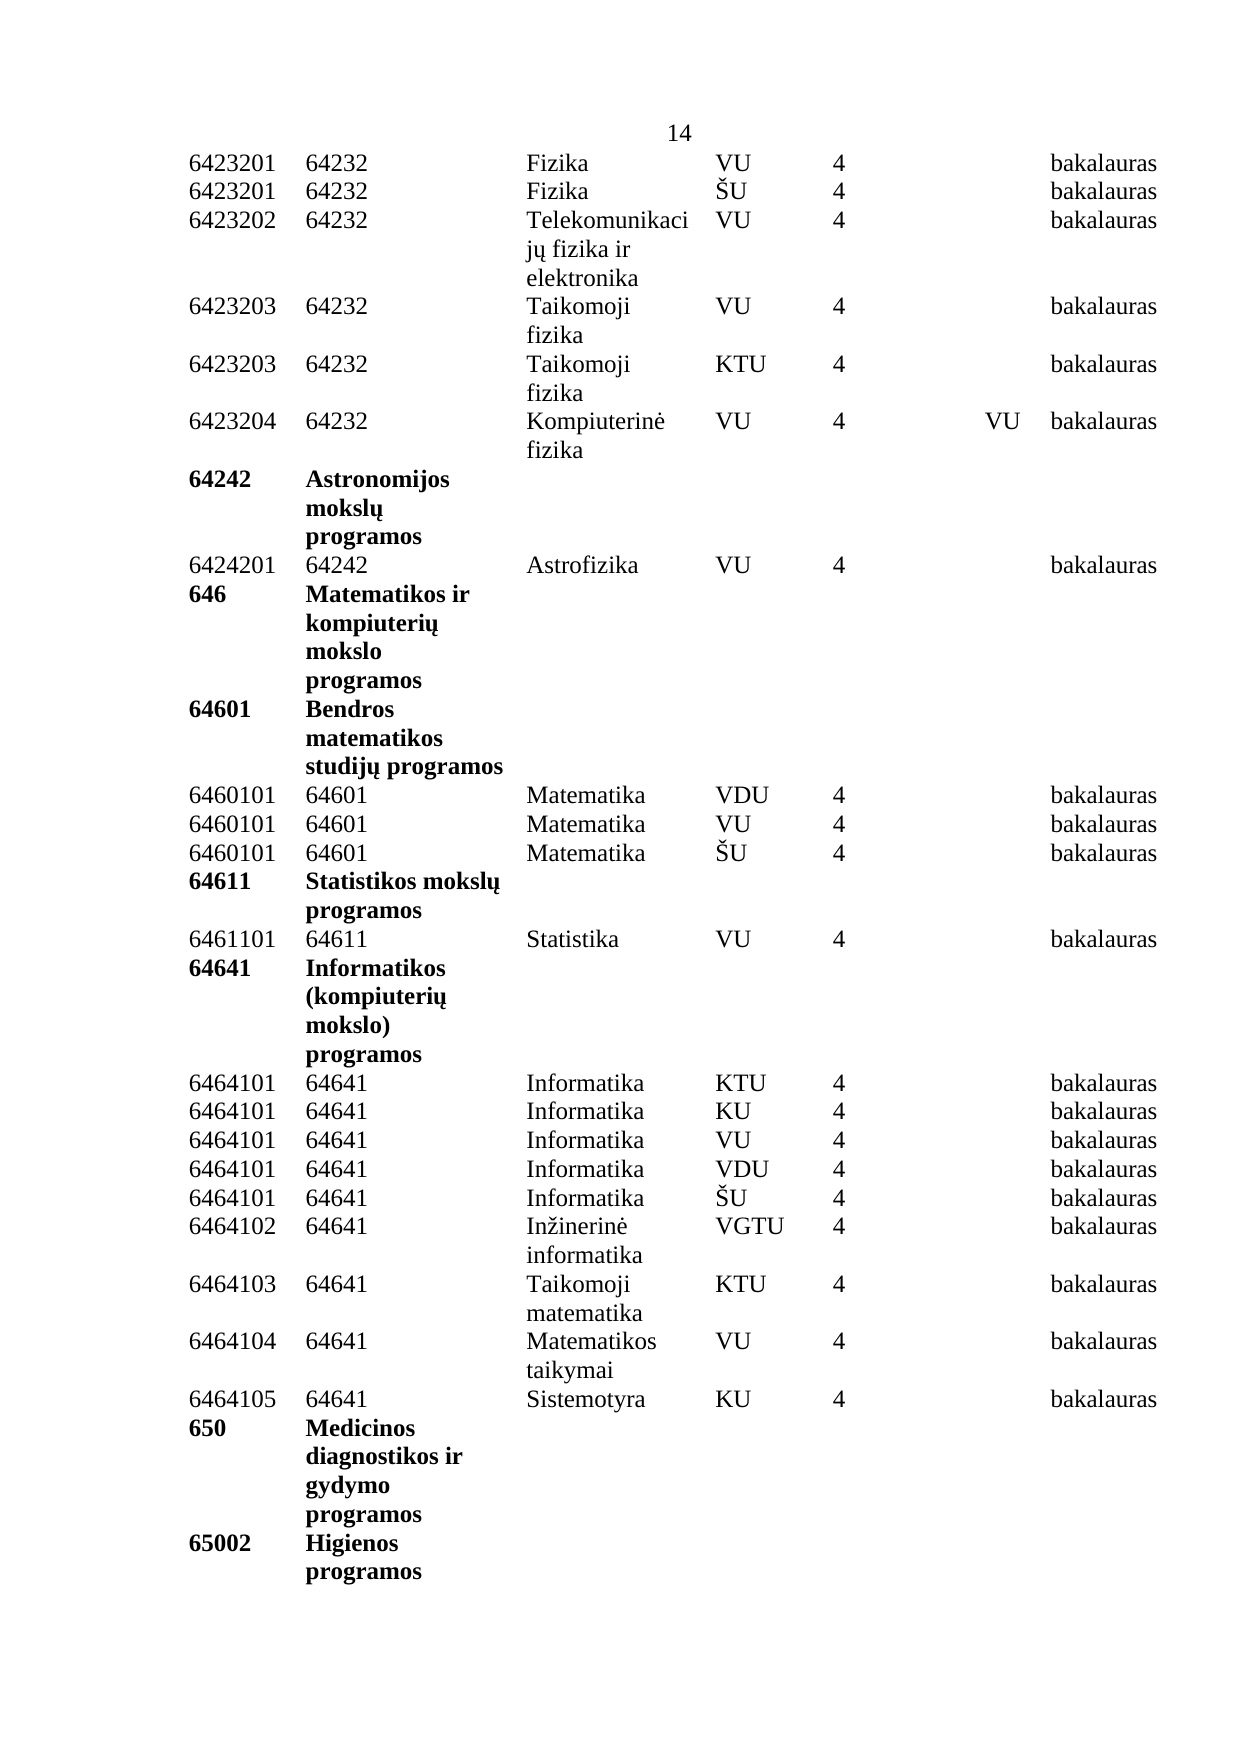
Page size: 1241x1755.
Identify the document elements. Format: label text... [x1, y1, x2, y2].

table_cell Matematika [515, 809, 704, 838]
table_cell 6464101 [177, 1068, 294, 1096]
table_cell [902, 780, 973, 809]
table_cell [1197, 1528, 1202, 1585]
table_cell 4 [821, 1068, 902, 1096]
table_cell Sistemotyra [515, 1384, 704, 1413]
table_cell [1039, 953, 1197, 1068]
table_cell [1197, 924, 1202, 953]
table_cell 4 [821, 1096, 902, 1125]
table_cell [1197, 1154, 1202, 1183]
table_cell [902, 924, 973, 953]
table_cell [973, 838, 1039, 866]
table_cell [515, 866, 704, 924]
table_cell [1202, 176, 1207, 205]
table_cell [1039, 866, 1197, 924]
table_cell 4 [821, 1326, 902, 1384]
table_cell [973, 1413, 1039, 1528]
table_cell [704, 464, 821, 550]
table_cell [902, 550, 973, 579]
table_cell [1202, 1154, 1207, 1183]
table_cell bakalauras [1039, 924, 1197, 953]
table_cell Informatika [515, 1068, 704, 1096]
table_cell Matematikos ir kompiuterių mokslo programos [294, 579, 515, 694]
table_cell [973, 176, 1039, 205]
table_cell 6423201 [177, 176, 294, 205]
table_cell bakalauras [1039, 406, 1197, 464]
table_cell Matematika [515, 780, 704, 809]
table_cell 4 [821, 780, 902, 809]
table_cell 4 [821, 406, 902, 464]
table_cell 6464101 [177, 1183, 294, 1211]
table_cell [902, 1125, 973, 1154]
table_cell [1039, 464, 1197, 550]
table_cell 6423202 [177, 205, 294, 291]
table_cell [1197, 148, 1202, 176]
table_cell 4 [821, 1269, 902, 1326]
table_cell 6464101 [177, 1096, 294, 1125]
table_cell [704, 1413, 821, 1528]
table_cell [1202, 953, 1207, 1068]
table_cell KU [704, 1384, 821, 1413]
table_cell [973, 349, 1039, 406]
table_cell [1202, 148, 1207, 176]
table_cell [1202, 780, 1207, 809]
table_cell 64601 [294, 838, 515, 866]
table_cell [973, 205, 1039, 291]
table_cell 6464103 [177, 1269, 294, 1326]
table_cell bakalauras [1039, 349, 1197, 406]
table_cell bakalauras [1039, 1384, 1197, 1413]
table_cell [1197, 1269, 1202, 1326]
table_cell bakalauras [1039, 205, 1197, 291]
table_cell [1202, 291, 1207, 349]
table_cell [902, 1154, 973, 1183]
table_cell 4 [821, 1154, 902, 1183]
table_cell [1202, 1096, 1207, 1125]
table_cell VU [704, 809, 821, 838]
table_cell [902, 1269, 973, 1326]
table_cell [1197, 953, 1202, 1068]
table_cell [1202, 838, 1207, 866]
table_cell [973, 579, 1039, 694]
table_cell [1197, 1125, 1202, 1154]
table_cell Higienos programos [294, 1528, 515, 1585]
table_cell VGTU [704, 1211, 821, 1269]
table_cell [1197, 1183, 1202, 1211]
table_cell [902, 291, 973, 349]
table_cell Informatika [515, 1183, 704, 1211]
table_cell 64641 [294, 1326, 515, 1384]
table_cell 64641 [177, 953, 294, 1068]
table_cell [1197, 464, 1202, 550]
table_cell KU [704, 1096, 821, 1125]
table_cell [902, 205, 973, 291]
table_cell [821, 1528, 902, 1585]
table_cell bakalauras [1039, 148, 1197, 176]
table_cell [902, 176, 973, 205]
table_cell Astrofizika [515, 550, 704, 579]
table_cell VDU [704, 780, 821, 809]
table_cell 64611 [177, 866, 294, 924]
table_cell Informatika [515, 1096, 704, 1125]
table_cell Fizika [515, 148, 704, 176]
table_cell [1039, 694, 1197, 780]
table_cell [1197, 866, 1202, 924]
table_cell [1039, 1528, 1197, 1585]
table_cell [1202, 579, 1207, 694]
table_cell [1197, 1068, 1202, 1096]
table_cell 4 [821, 176, 902, 205]
table_cell [973, 1384, 1039, 1413]
table_cell [1197, 205, 1202, 291]
table_cell 4 [821, 550, 902, 579]
table_cell 6460101 [177, 780, 294, 809]
table_cell [821, 579, 902, 694]
table_cell [973, 809, 1039, 838]
table_cell [1202, 1068, 1207, 1096]
table_cell [515, 953, 704, 1068]
table_cell [973, 291, 1039, 349]
table_cell VU [704, 406, 821, 464]
table_cell Matematikos taikymai [515, 1326, 704, 1384]
table_cell 4 [821, 291, 902, 349]
table_cell [902, 1413, 973, 1528]
table_cell [704, 579, 821, 694]
table_cell [821, 866, 902, 924]
table_cell 6464104 [177, 1326, 294, 1384]
table_cell [902, 866, 973, 924]
table_cell bakalauras [1039, 291, 1197, 349]
table_cell 64601 [294, 780, 515, 809]
table_cell [973, 1068, 1039, 1096]
table_cell Inžinerinė informatika [515, 1211, 704, 1269]
table_cell [1202, 1528, 1207, 1585]
table_cell [973, 1096, 1039, 1125]
table_cell 4 [821, 349, 902, 406]
table_cell [973, 924, 1039, 953]
table_cell 64641 [294, 1125, 515, 1154]
table_cell 646 [177, 579, 294, 694]
table_cell Informatika [515, 1125, 704, 1154]
table_cell [515, 1528, 704, 1585]
table_cell 64232 [294, 349, 515, 406]
table_cell [1202, 694, 1207, 780]
table_cell bakalauras [1039, 1326, 1197, 1384]
table_cell [973, 1528, 1039, 1585]
table_cell [973, 780, 1039, 809]
table_cell 6464105 [177, 1384, 294, 1413]
table_cell [1197, 1384, 1202, 1413]
table_cell [1202, 1326, 1207, 1384]
table_cell [1197, 291, 1202, 349]
table_cell bakalauras [1039, 1096, 1197, 1125]
table_cell VU [704, 924, 821, 953]
table_cell 64611 [294, 924, 515, 953]
table_cell bakalauras [1039, 809, 1197, 838]
table_cell [973, 866, 1039, 924]
table_cell [902, 1068, 973, 1096]
table_cell [902, 694, 973, 780]
table_cell [1197, 1413, 1202, 1528]
table_cell Informatikos (kompiuterių mokslo) programos [294, 953, 515, 1068]
table_cell 4 [821, 924, 902, 953]
table_cell KTU [704, 1068, 821, 1096]
table_cell [1039, 579, 1197, 694]
table_cell 4 [821, 838, 902, 866]
table_cell ŠU [704, 838, 821, 866]
table_cell VU [704, 291, 821, 349]
table_cell 6423203 [177, 291, 294, 349]
table_cell [1197, 694, 1202, 780]
table_cell [821, 464, 902, 550]
table_cell KTU [704, 1269, 821, 1326]
table_cell Statistikos mokslų programos [294, 866, 515, 924]
table_cell [902, 1211, 973, 1269]
table_cell 4 [821, 1384, 902, 1413]
table_cell [1202, 1183, 1207, 1211]
table_cell VDU [704, 1154, 821, 1183]
table_cell [515, 694, 704, 780]
table_cell bakalauras [1039, 1183, 1197, 1211]
table_cell [1197, 550, 1202, 579]
table_cell 4 [821, 1183, 902, 1211]
table_cell [973, 694, 1039, 780]
table_cell 6423203 [177, 349, 294, 406]
table_cell [1202, 1125, 1207, 1154]
table_cell [902, 148, 973, 176]
table_cell 64641 [294, 1269, 515, 1326]
table_cell Bendros matematikos studijų programos [294, 694, 515, 780]
table_cell [902, 579, 973, 694]
table_cell [1197, 176, 1202, 205]
table_cell [973, 1326, 1039, 1384]
table_cell KTU [704, 349, 821, 406]
table_cell [1039, 1413, 1197, 1528]
table_cell Kompiuterinė fizika [515, 406, 704, 464]
table_cell 64641 [294, 1384, 515, 1413]
table_cell bakalauras [1039, 1211, 1197, 1269]
table_cell [515, 1413, 704, 1528]
table_cell 4 [821, 1211, 902, 1269]
table_cell [1202, 1413, 1207, 1528]
table_cell [902, 1528, 973, 1585]
table_cell Telekomunikacijų fizika ir elektronika [515, 205, 704, 291]
table_cell [704, 694, 821, 780]
table_cell [902, 406, 973, 464]
table_cell VU [704, 550, 821, 579]
table_cell [515, 464, 704, 550]
table_cell [1202, 406, 1207, 464]
table_cell Astronomijos mokslų programos [294, 464, 515, 550]
table_cell [1197, 349, 1202, 406]
table_cell [821, 1413, 902, 1528]
table_cell [1197, 1096, 1202, 1125]
table_cell [973, 953, 1039, 1068]
table_cell 64232 [294, 291, 515, 349]
table_cell 6464102 [177, 1211, 294, 1269]
table_cell [704, 866, 821, 924]
table_cell 64232 [294, 176, 515, 205]
table_cell 6460101 [177, 809, 294, 838]
table_cell [1202, 464, 1207, 550]
table_cell [973, 148, 1039, 176]
table_cell 6423201 [177, 148, 294, 176]
table_cell 4 [821, 809, 902, 838]
table_cell [1202, 866, 1207, 924]
table_cell [1197, 406, 1202, 464]
table_cell ŠU [704, 176, 821, 205]
table_cell [902, 809, 973, 838]
table_cell [902, 464, 973, 550]
table_cell [1197, 780, 1202, 809]
table_cell [1197, 1326, 1202, 1384]
table_cell [973, 1211, 1039, 1269]
table_cell [902, 1183, 973, 1211]
table_cell VU [704, 205, 821, 291]
table_cell Medicinos diagnostikos ir gydymo programos [294, 1413, 515, 1528]
table_cell bakalauras [1039, 780, 1197, 809]
table_cell 6461101 [177, 924, 294, 953]
table_cell VU [704, 148, 821, 176]
table_cell [973, 1125, 1039, 1154]
table_cell [902, 1326, 973, 1384]
table_cell Matematika [515, 838, 704, 866]
table_cell 64641 [294, 1096, 515, 1125]
table_cell Fizika [515, 176, 704, 205]
table_cell 4 [821, 205, 902, 291]
table_cell [973, 550, 1039, 579]
table_cell 65002 [177, 1528, 294, 1585]
table_cell 64242 [177, 464, 294, 550]
table_cell [1202, 1269, 1207, 1326]
table_cell 64641 [294, 1183, 515, 1211]
table_cell Informatika [515, 1154, 704, 1183]
table_cell [1202, 349, 1207, 406]
table_cell ŠU [704, 1183, 821, 1211]
table_cell [973, 1269, 1039, 1326]
table_cell [1197, 809, 1202, 838]
table_cell 64641 [294, 1211, 515, 1269]
table_cell [704, 953, 821, 1068]
table_cell 64232 [294, 406, 515, 464]
table_cell 4 [821, 1125, 902, 1154]
table_cell [1202, 550, 1207, 579]
table_cell [973, 1183, 1039, 1211]
table_cell [821, 694, 902, 780]
table_cell 64232 [294, 205, 515, 291]
table_cell bakalauras [1039, 1154, 1197, 1183]
table_cell VU [973, 406, 1039, 464]
table_cell [902, 1096, 973, 1125]
table_cell [902, 1384, 973, 1413]
table_cell [1197, 579, 1202, 694]
table_cell 64641 [294, 1068, 515, 1096]
table_cell 6460101 [177, 838, 294, 866]
table_cell [515, 579, 704, 694]
table_cell 6424201 [177, 550, 294, 579]
table_cell [1197, 1211, 1202, 1269]
table_cell bakalauras [1039, 1068, 1197, 1096]
table_cell VU [704, 1326, 821, 1384]
table_cell [704, 1528, 821, 1585]
table_cell [973, 464, 1039, 550]
table_cell 6464101 [177, 1154, 294, 1183]
table_cell Statistika [515, 924, 704, 953]
table_cell 4 [821, 148, 902, 176]
table_cell [902, 838, 973, 866]
table_cell Taikomoji fizika [515, 291, 704, 349]
table_cell [1197, 838, 1202, 866]
table_cell 64242 [294, 550, 515, 579]
table_cell [902, 349, 973, 406]
table_cell 64232 [294, 148, 515, 176]
table_cell VU [704, 1125, 821, 1154]
table_cell [1202, 924, 1207, 953]
table_cell [902, 953, 973, 1068]
table_cell bakalauras [1039, 838, 1197, 866]
table_cell [821, 953, 902, 1068]
table_cell [1202, 1211, 1207, 1269]
table_cell 6464101 [177, 1125, 294, 1154]
table_cell 6423204 [177, 406, 294, 464]
table_cell bakalauras [1039, 176, 1197, 205]
table_cell [1202, 809, 1207, 838]
table_cell [1202, 205, 1207, 291]
table_cell Taikomoji matematika [515, 1269, 704, 1326]
table_cell 64641 [294, 1154, 515, 1183]
table_cell bakalauras [1039, 1269, 1197, 1326]
table_cell bakalauras [1039, 1125, 1197, 1154]
table_cell 64601 [294, 809, 515, 838]
table_cell 650 [177, 1413, 294, 1528]
table_cell bakalauras [1039, 550, 1197, 579]
table_cell Taikomoji fizika [515, 349, 704, 406]
table_cell 64601 [177, 694, 294, 780]
table_cell [973, 1154, 1039, 1183]
table_cell [1202, 1384, 1207, 1413]
